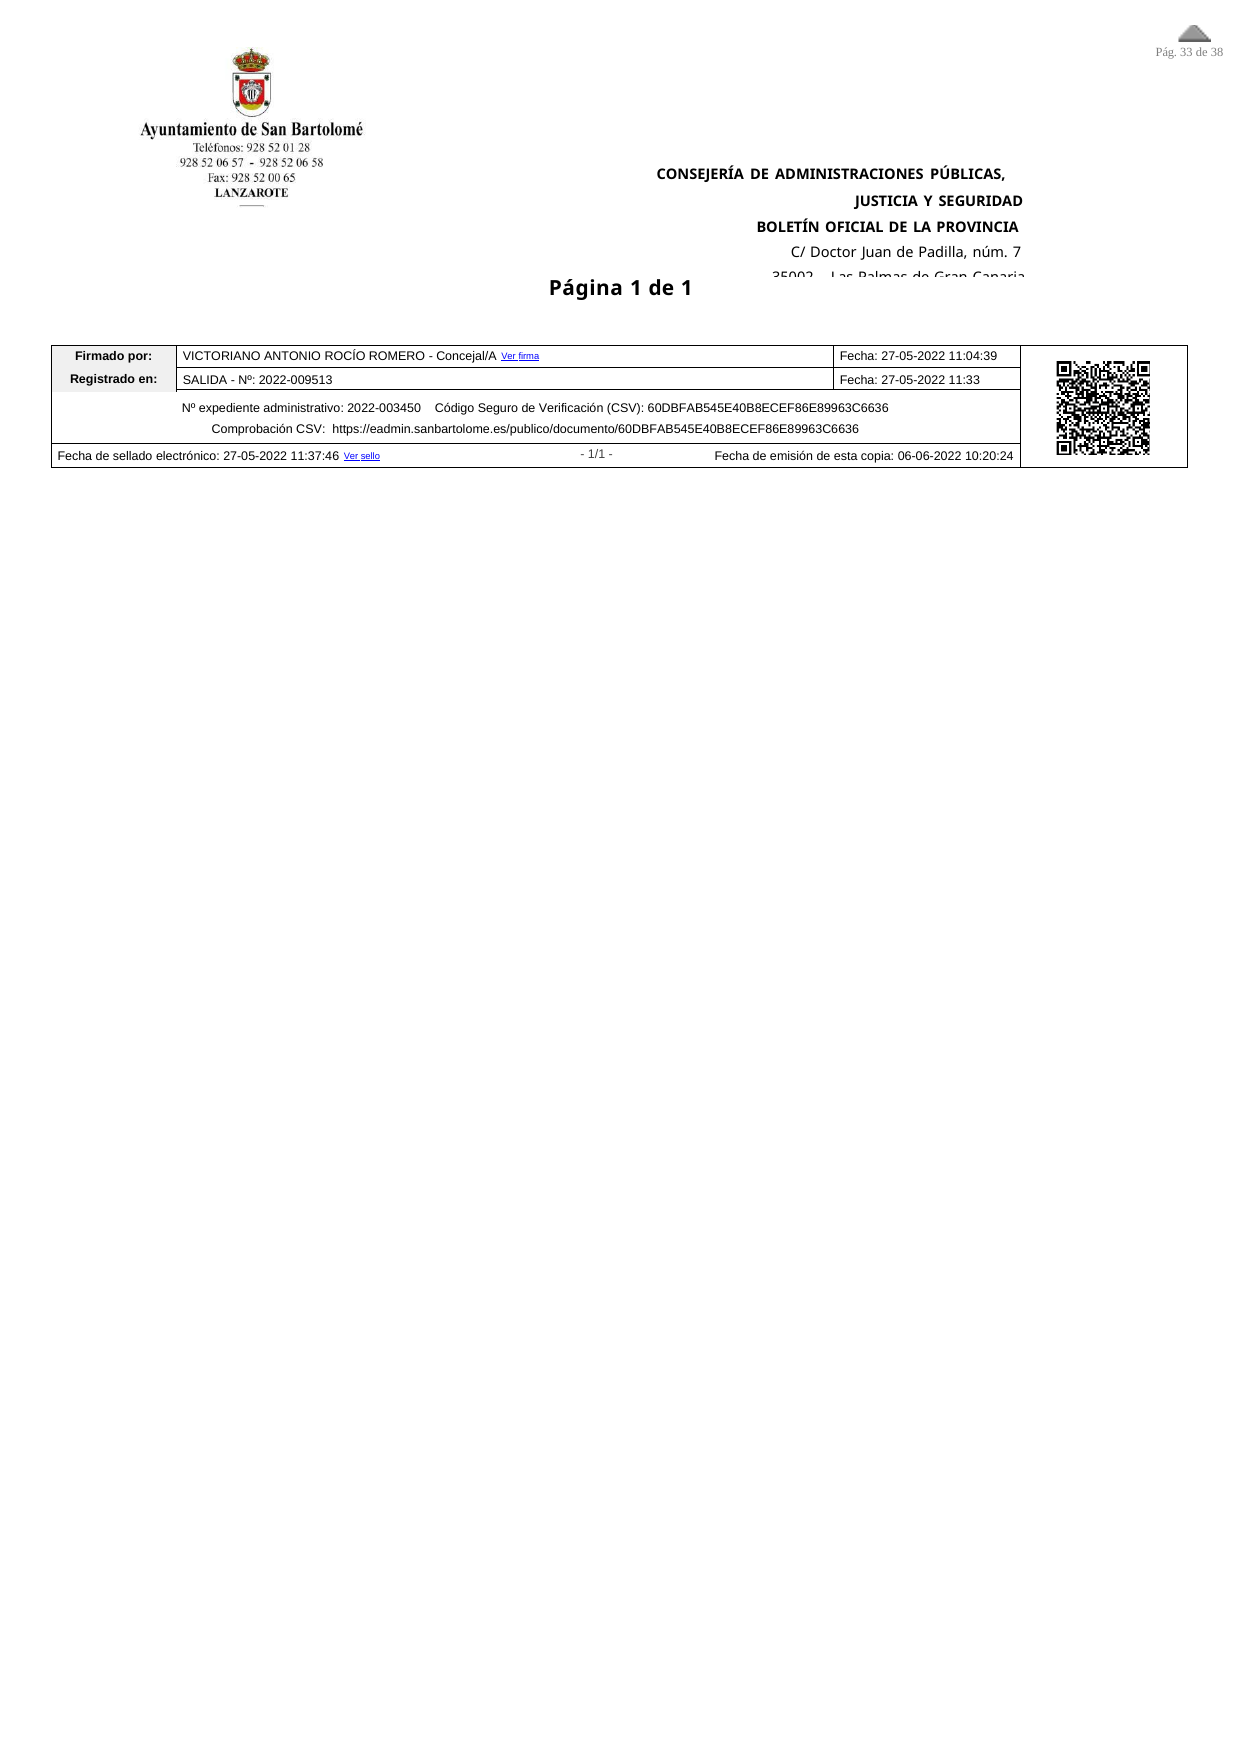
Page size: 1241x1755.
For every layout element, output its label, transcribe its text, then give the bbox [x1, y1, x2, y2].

table_header [1021, 346, 1187, 467]
table_cell SALIDA - Nº: 2022-009513 [177, 368, 833, 389]
table_cell Nº expediente administrativo: 2022-003450 Código Seguro de Verificación (CSV): 60DBFAB545E40B8ECEF86E89963C6636 Comprobación CSV: https://eadmin.sanbartolome.es/publico/documento/60DBFAB545E40B8ECEF86E89963C6636 [52, 390, 1020, 443]
table_header Fecha: 27-05-2022 11:04:39 [834, 346, 1020, 367]
table_cell Fecha de sellado electrónico: 27-05-2022 11:37:46 Ver sello - 1/1 - Fecha de emisión de esta copia: 06-06-2022 10:20:24 [52, 444, 1020, 467]
table_cell Fecha: 27-05-2022 11:33 [834, 368, 1020, 389]
table_cell Registrado en: [52, 370, 176, 389]
table_header VICTORIANO ANTONIO ROCÍO ROMERO - Concejal/A Ver firma [177, 346, 833, 367]
table_header Firmado por: [52, 346, 176, 367]
text Página 1 de 1 [42, 273, 1199, 301]
